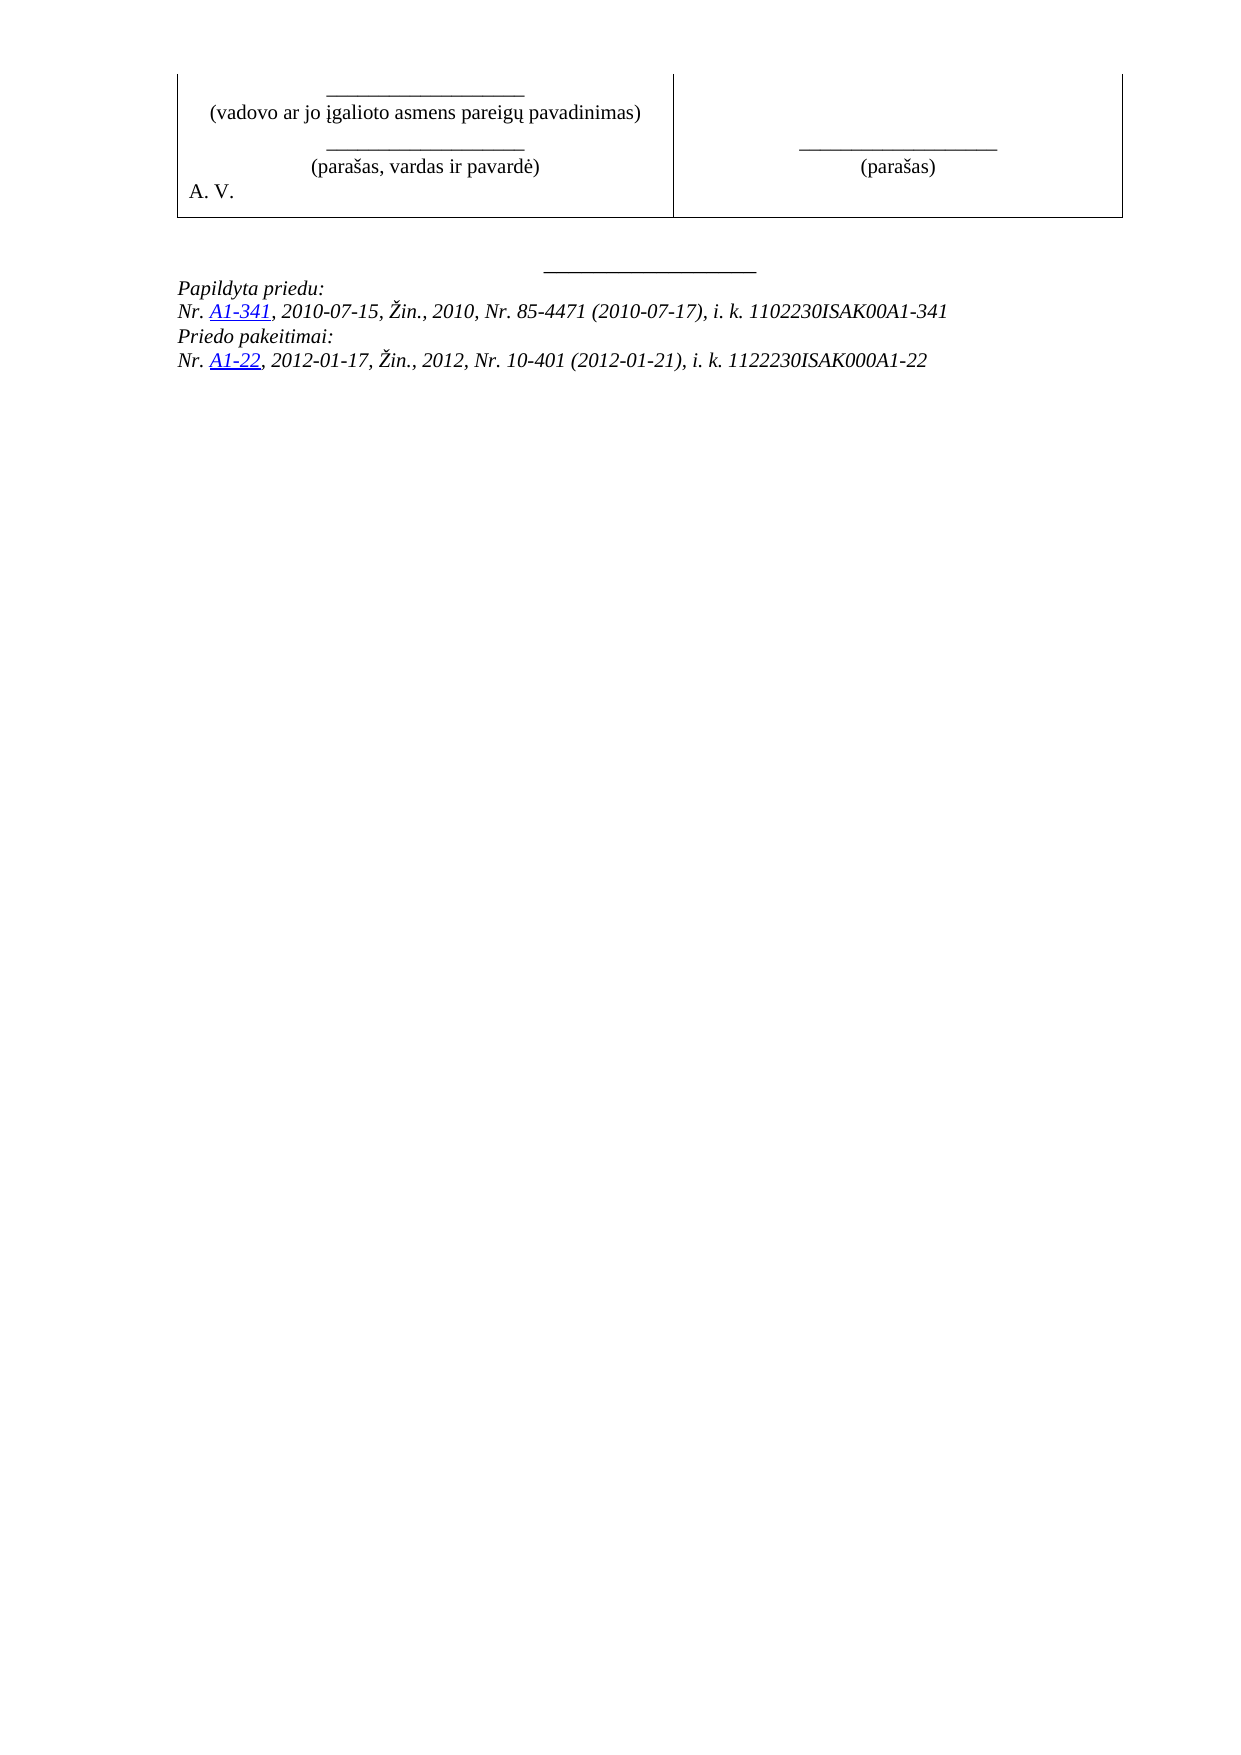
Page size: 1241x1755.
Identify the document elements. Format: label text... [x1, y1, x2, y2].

text Priedo pakeitimai: [177, 323, 1122, 348]
text _________________ [177, 247, 1122, 275]
text Nr. A1-22, 2012-01-17, Žin., 2012, Nr. 10-401 (2012-01-21), i. k. 1122230ISAK000A1-22 [177, 348, 1122, 372]
text Nr. A1-341, 2010-07-15, Žin., 2010, Nr. 85-4471 (2010-07-17), i. k. 1102230ISAK00A1-341 [177, 299, 1122, 323]
table_cell [674, 74, 1122, 128]
table_cell ___________________ (parašas) [674, 129, 1122, 217]
table_cell ___________________ (vadovo ar jo įgalioto asmens pareigų pavadinimas) [178, 74, 673, 128]
table_cell ___________________ (parašas, vardas ir pavardė) A. V. [178, 129, 673, 217]
text Papildyta priedu: [177, 275, 1122, 299]
